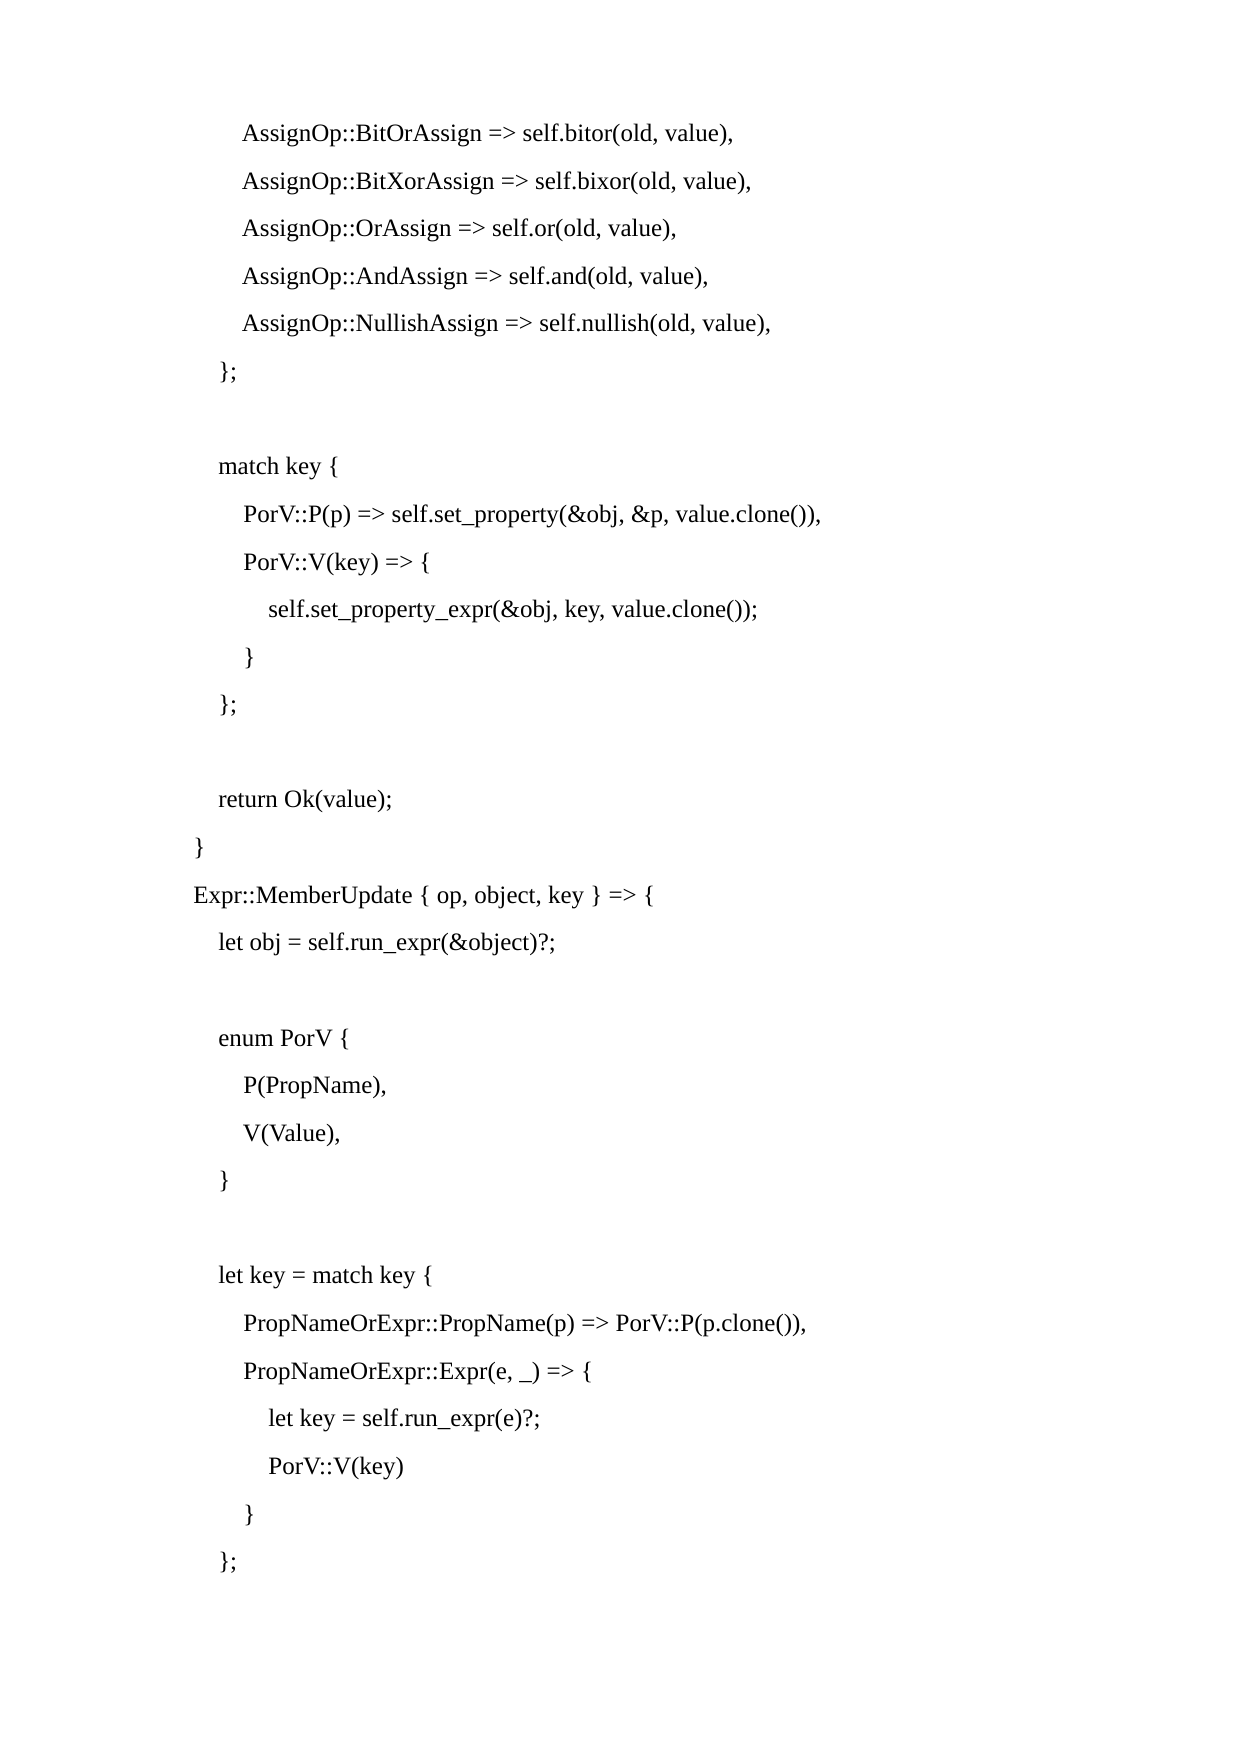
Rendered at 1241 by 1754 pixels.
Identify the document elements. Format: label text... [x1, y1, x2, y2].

text }; [118, 689, 1122, 718]
text PropNameOrExpr::Expr(e, _) => { [118, 1356, 1122, 1384]
text AssignOp::BitOrAssign => self.bitor(old, value), [118, 118, 1122, 147]
text let obj = self.run_expr(&object)?; [118, 927, 1122, 956]
text AssignOp::BitXorAssign => self.bixor(old, value), [118, 166, 1122, 194]
text AssignOp::OrAssign => self.or(old, value), [118, 213, 1122, 242]
text match key { [118, 451, 1122, 480]
text let key = self.run_expr(e)?; [118, 1403, 1122, 1432]
text Expr::MemberUpdate { op, object, key } => { [118, 880, 1122, 908]
text V(Value), [118, 1118, 1122, 1147]
text self.set_property_expr(&obj, key, value.clone()); [118, 594, 1122, 623]
text } [118, 1165, 1122, 1194]
text PropNameOrExpr::PropName(p) => PorV::P(p.clone()), [118, 1308, 1122, 1337]
text PorV::V(key) => { [118, 547, 1122, 575]
text AssignOp::AndAssign => self.and(old, value), [118, 261, 1122, 290]
text PorV::V(key) [118, 1451, 1122, 1480]
text let key = match key { [118, 1261, 1122, 1289]
text } [118, 642, 1122, 671]
text }; [118, 356, 1122, 385]
text } [118, 1499, 1122, 1527]
text PorV::P(p) => self.set_property(&obj, &p, value.clone()), [118, 499, 1122, 528]
text return Ok(value); [118, 784, 1122, 813]
text }; [118, 1546, 1122, 1575]
text P(PropName), [118, 1070, 1122, 1099]
text } [118, 832, 1122, 861]
text enum PorV { [118, 1023, 1122, 1051]
text AssignOp::NullishAssign => self.nullish(old, value), [118, 308, 1122, 337]
